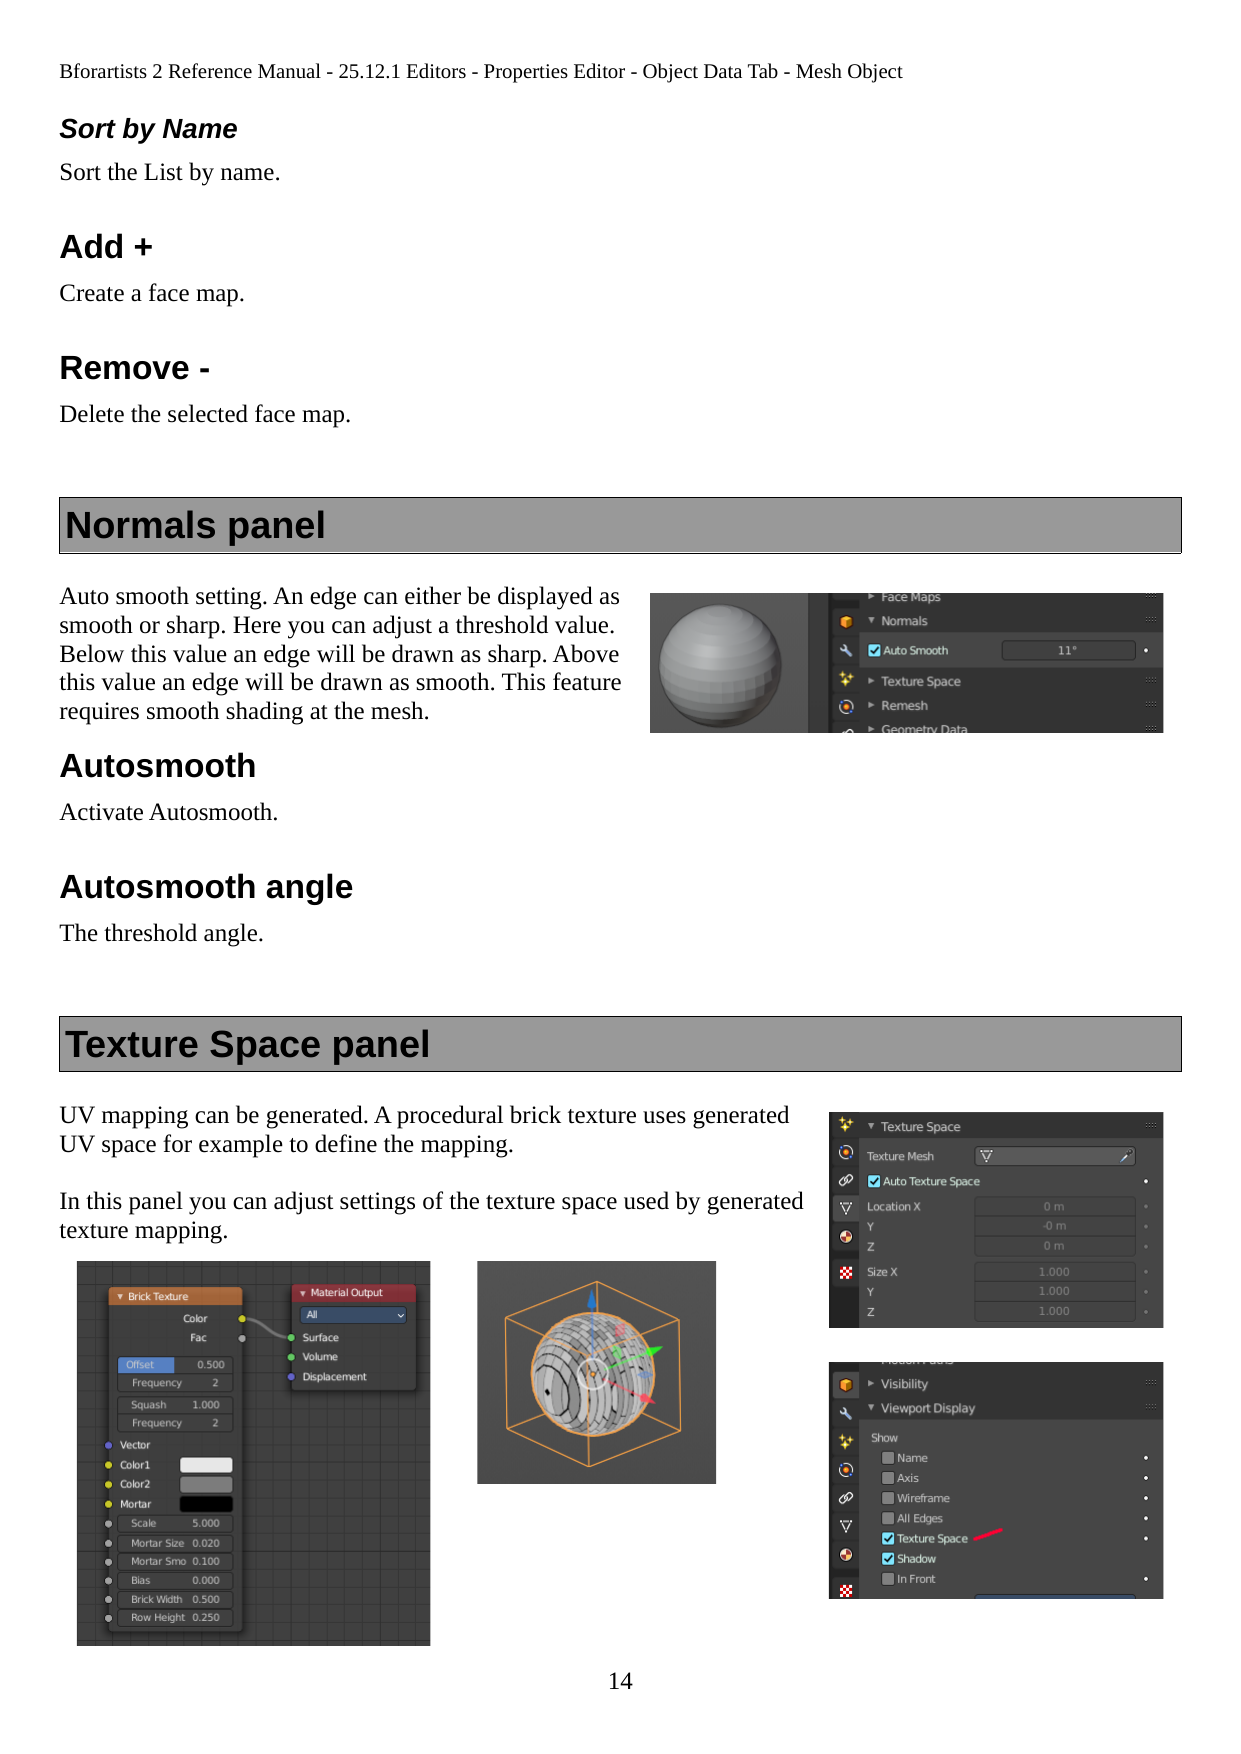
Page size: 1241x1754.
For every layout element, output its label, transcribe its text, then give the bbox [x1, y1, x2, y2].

text The threshold angle. [59, 918, 1181, 947]
table_header Texture Space panel [60, 1017, 1181, 1071]
text UV mapping can be generated. A procedural brick texture uses generated UV space for example to define the mapping. [59, 1100, 1181, 1158]
picture [477, 1261, 717, 1484]
subtitle Autosmooth angle [59, 867, 1181, 906]
text Delete the selected face map. [59, 399, 1181, 428]
table_header Normals panel [60, 498, 1181, 552]
text In this panel you can adjust settings of the texture space used by generated texture mapping. [59, 1186, 829, 1244]
text Auto smooth setting. An edge can either be displayed as smooth or sharp. Here you can adjust a threshold value. Below this value an edge will be drawn as sharp. Above this value an edge will be drawn as smooth. This feature requires smooth shading at the mesh. [59, 581, 1181, 725]
subtitle Remove - [59, 348, 1181, 387]
text Activate Autosmooth. [59, 797, 1181, 826]
picture [650, 593, 1164, 733]
picture [828, 1362, 1164, 1599]
subtitle Sort by Name [59, 113, 1181, 144]
picture [76, 1261, 431, 1646]
text Sort the List by name. [59, 157, 1181, 186]
subtitle Autosmooth [59, 746, 1181, 784]
text Create a face map. [59, 278, 1181, 307]
subtitle Add + [59, 227, 1181, 266]
picture [829, 1112, 1164, 1328]
